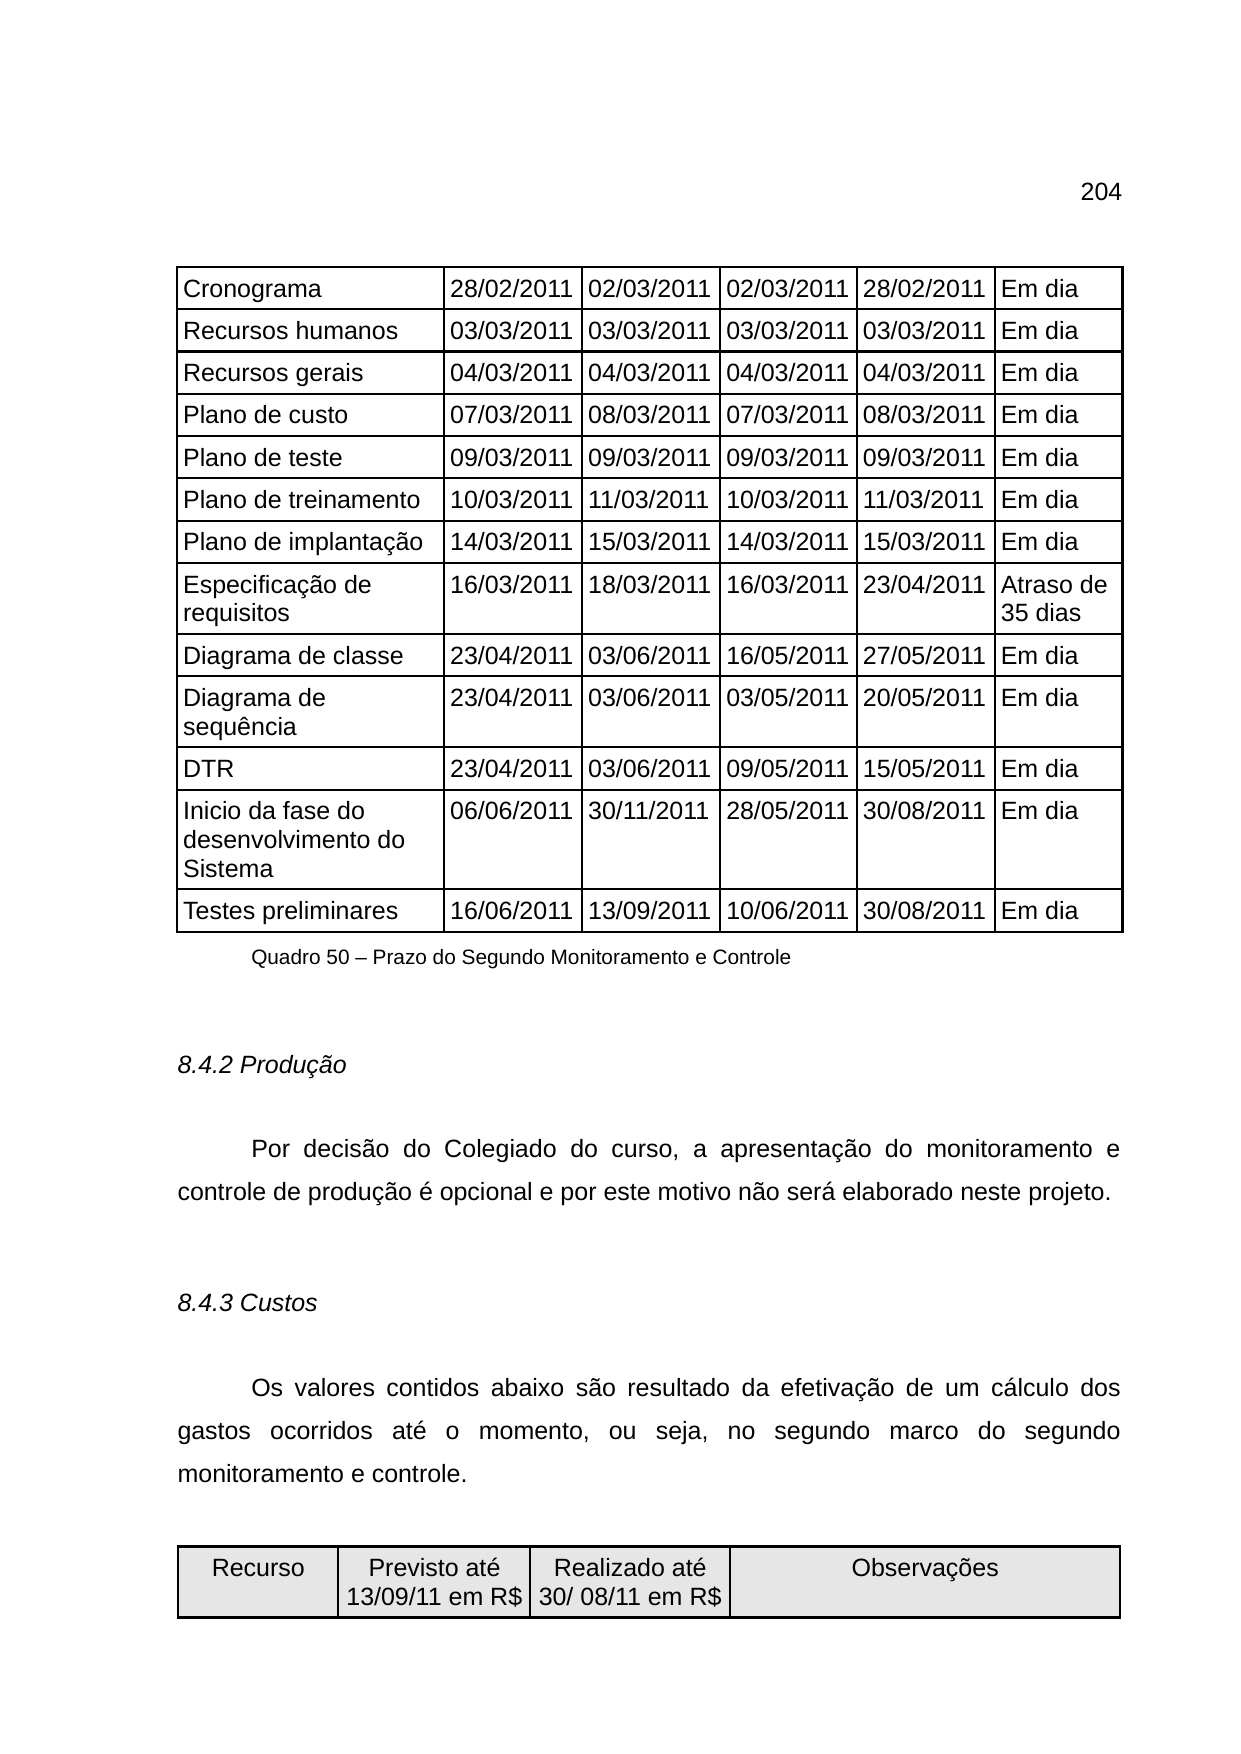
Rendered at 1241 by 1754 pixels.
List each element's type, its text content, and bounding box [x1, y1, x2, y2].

table_cell 13/09/2011 [583, 890, 719, 931]
table_cell 04/03/2011 [445, 353, 581, 393]
table_cell 03/03/2011 [858, 310, 994, 350]
table_cell 16/06/2011 [445, 890, 581, 931]
table_header Recurso [179, 1548, 337, 1616]
table_cell 18/03/2011 [583, 564, 719, 633]
table_header Realizado até 30/ 08/11 em R$ [531, 1548, 729, 1616]
table_cell 03/05/2011 [721, 677, 856, 746]
table_cell Diagrama de sequência [178, 677, 443, 746]
table_cell Recursos gerais [178, 353, 443, 393]
table_cell 11/03/2011 [583, 479, 719, 519]
table_header Previsto até 13/09/11 em R$ [339, 1548, 529, 1616]
table_cell 30/08/2011 [858, 890, 994, 931]
table_cell 10/06/2011 [721, 890, 856, 931]
table_cell 03/03/2011 [583, 310, 719, 350]
table_cell 02/03/2011 [721, 268, 856, 308]
table_cell Em dia [996, 310, 1121, 350]
table_cell Em dia [996, 437, 1121, 477]
table_cell 09/03/2011 [721, 437, 856, 477]
table_header Observações [731, 1548, 1119, 1616]
table_cell 07/03/2011 [445, 395, 581, 435]
table_cell 03/06/2011 [583, 677, 719, 746]
table_cell Em dia [996, 395, 1121, 435]
table_cell Em dia [996, 479, 1121, 519]
table_cell 14/03/2011 [721, 522, 856, 562]
table_cell Atraso de 35 dias [996, 564, 1121, 633]
table_cell Diagrama de classe [178, 635, 443, 675]
table_cell 08/03/2011 [583, 395, 719, 435]
table_cell 16/03/2011 [721, 564, 856, 633]
table_cell 04/03/2011 [721, 353, 856, 393]
table_cell 09/03/2011 [445, 437, 581, 477]
table_cell 30/08/2011 [858, 791, 994, 888]
table_cell Plano de treinamento [178, 479, 443, 519]
table_cell Plano de implantação [178, 522, 443, 562]
table_cell Em dia [996, 748, 1121, 788]
table_cell 10/03/2011 [721, 479, 856, 519]
table_cell 20/05/2011 [858, 677, 994, 746]
table_cell Inicio da fase do desenvolvimento do Sistema [178, 791, 443, 888]
table_cell 30/11/2011 [583, 791, 719, 888]
subtitle 8.4.2 Produção [177, 1050, 1122, 1078]
table_cell 09/03/2011 [858, 437, 994, 477]
table_cell 14/03/2011 [445, 522, 581, 562]
table_cell 03/06/2011 [583, 748, 719, 788]
table_cell Testes preliminares [178, 890, 443, 931]
table_cell Em dia [996, 268, 1121, 308]
table_cell Cronograma [178, 268, 443, 308]
table_cell 23/04/2011 [858, 564, 994, 633]
table_cell Em dia [996, 677, 1121, 746]
table_cell 16/03/2011 [445, 564, 581, 633]
table_cell 04/03/2011 [583, 353, 719, 393]
table_cell 23/04/2011 [445, 635, 581, 675]
table_cell Especificação de requisitos [178, 564, 443, 633]
table_cell 27/05/2011 [858, 635, 994, 675]
table_cell 23/04/2011 [445, 677, 581, 746]
text Por decisão do Colegiado do curso, a apresentação do monitoramento e controle de produção é opcional e por este motivo não será elaborado neste projeto. [177, 1134, 1122, 1206]
table_cell Em dia [996, 890, 1121, 931]
table_cell 09/05/2011 [721, 748, 856, 788]
subtitle 8.4.3 Custos [177, 1288, 1122, 1317]
table_cell 28/02/2011 [858, 268, 994, 308]
text Os valores contidos abaixo são resultado da efetivação de um cálculo dos gastos ocorridos até o momento, ou seja, no segundo marco do segundo monitoramento e controle. [177, 1373, 1122, 1488]
table_cell Recursos humanos [178, 310, 443, 350]
table_cell 09/03/2011 [583, 437, 719, 477]
table_cell Plano de teste [178, 437, 443, 477]
table_cell 28/02/2011 [445, 268, 581, 308]
text Quadro 50 – Prazo do Segundo Monitoramento e Controle [177, 945, 1122, 969]
table_cell 08/03/2011 [858, 395, 994, 435]
table_cell Em dia [996, 791, 1121, 888]
table_cell DTR [178, 748, 443, 788]
table_cell 03/06/2011 [583, 635, 719, 675]
table_cell Em dia [996, 353, 1121, 393]
table_cell 03/03/2011 [445, 310, 581, 350]
table_cell 15/03/2011 [583, 522, 719, 562]
table_cell 06/06/2011 [445, 791, 581, 888]
table_cell 10/03/2011 [445, 479, 581, 519]
table_cell 23/04/2011 [445, 748, 581, 788]
table_cell 15/05/2011 [858, 748, 994, 788]
table_cell 16/05/2011 [721, 635, 856, 675]
table_cell Plano de custo [178, 395, 443, 435]
table_cell 04/03/2011 [858, 353, 994, 393]
table_cell 15/03/2011 [858, 522, 994, 562]
table_cell 11/03/2011 [858, 479, 994, 519]
table_cell 28/05/2011 [721, 791, 856, 888]
table_cell Em dia [996, 635, 1121, 675]
table_cell 03/03/2011 [721, 310, 856, 350]
table_cell 02/03/2011 [583, 268, 719, 308]
table_cell 07/03/2011 [721, 395, 856, 435]
table_cell Em dia [996, 522, 1121, 562]
